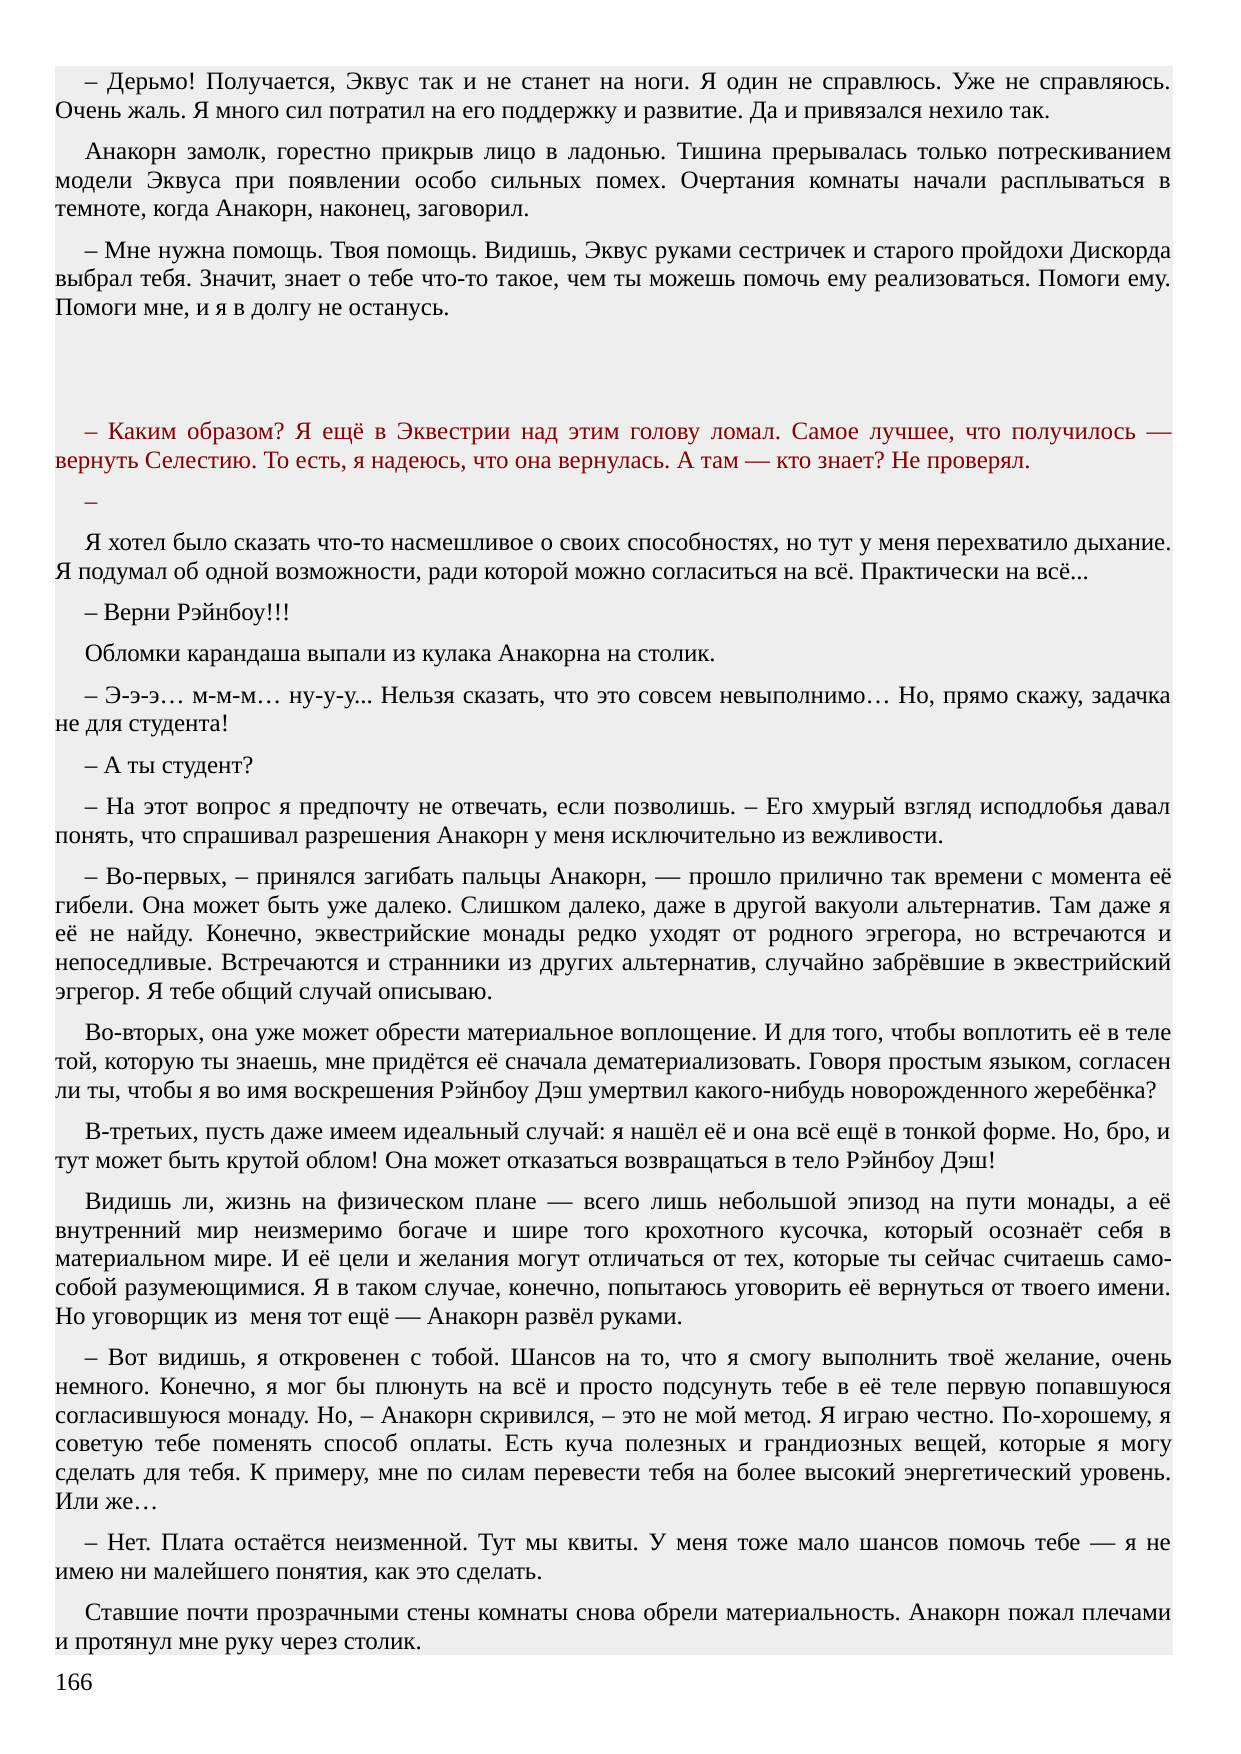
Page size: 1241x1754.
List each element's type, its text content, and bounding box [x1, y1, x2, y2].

text – Вот видишь, я откровенен с тобой. Шансов на то, что я смогу выполнить твоё желание, очень немного. Конечно, я мог бы плюнуть на всё и просто подсунуть тебе в её теле первую попавшуюся согласившуюся монаду. Но, – Анакорн скривился, – это не мой метод. Я играю честно. По-хорошему, я советую тебе поменять способ оплаты. Есть куча полезных и грандиозных вещей, которые я могу сделать для тебя. К примеру, мне по силам перевести тебя на более высокий энергетический уровень. Или же… [55, 1342, 1173, 1515]
text – Мне нужна помощь. Твоя помощь. Видишь, Эквус руками сестричек и старого пройдохи Дискорда выбрал тебя. Значит, знает о тебе что-то такое, чем ты можешь помочь ему реализоваться. Помоги ему. Помоги мне, и я в долгу не останусь. [55, 235, 1173, 321]
text Видишь ли, жизнь на физическом плане — всего лишь небольшой эпизод на пути монады, а её внутренний мир неизмеримо богаче и шире того крохотного кусочка, который осознаёт себя в материальном мире. И её цели и желания могут отличаться от тех, которые ты сейчас считаешь само-собой разумеющимися. Я в таком случае, конечно, попытаюсь уговорить её вернуться от твоего имени. Но уговорщик из меня тот ещё — Анакорн развёл руками. [55, 1186, 1173, 1330]
text – [55, 486, 1173, 515]
text – А ты студент? [55, 750, 1173, 778]
text Анакорн замолк, горестно прикрыв лицо в ладонью. Тишина прерывалась только потрескиванием модели Эквуса при появлении особо сильных помех. Очертания комнаты начали расплываться в темноте, когда Анакорн, наконец, заговорил. [55, 136, 1173, 222]
text – Верни Рэйнбоу!!! [55, 597, 1173, 626]
text В-третьих, пусть даже имеем идеальный случай: я нашёл её и она всё ещё в тонкой форме. Но, бро, и тут может быть крутой облом! Она может отказаться возвращаться в тело Рэйнбоу Дэш! [55, 1116, 1173, 1173]
text Обломки карандаша выпали из кулака Анакорна на столик. [55, 638, 1173, 667]
text – Э-э-э… м-м-м… ну-у-у... Нельзя сказать, что это совсем невыполнимо… Но, прямо скажу, задачка не для студента! [55, 680, 1173, 737]
text – На этот вопрос я предпочту не отвечать, если позволишь. – Его хмурый взгляд исподлобья давал понять, что спрашивал разрешения Анакорн у меня исключительно из вежливости. [55, 791, 1173, 848]
text – Нет. Плата остаётся неизменной. Тут мы квиты. У меня тоже мало шансов помочь тебе — я не имею ни малейшего понятия, как это сделать. [55, 1527, 1173, 1585]
text Я хотел было сказать что-то насмешливое о своих способностях, но тут у меня перехватило дыхание. Я подумал об одной возможности, ради которой можно согласиться на всё. Практически на всё... [55, 527, 1173, 585]
text – Дерьмо! Получается, Эквус так и не станет на ноги. Я один не справлюсь. Уже не справляюсь. Очень жаль. Я много сил потратил на его поддержку и развитие. Да и привязался нехило так. [55, 66, 1173, 123]
text – Во-первых, – принялся загибать пальцы Анакорн, — прошло прилично так времени с момента её гибели. Она может быть уже далеко. Слишком далеко, даже в другой вакуоли альтернатив. Там даже я её не найду. Конечно, эквестрийские монады редко уходят от родного эгрегора, но встречаются и непоседливые. Встречаются и странники из других альтернатив, случайно забрёвшие в эквестрийский эгрегор. Я тебе общий случай описываю. [55, 861, 1173, 1005]
text Во-вторых, она уже может обрести материальное воплощение. И для того, чтобы воплотить её в теле той, которую ты знаешь, мне придётся её сначала дематериализовать. Говоря простым языком, согласен ли ты, чтобы я во имя воскрешения Рэйнбоу Дэш умертвил какого-нибудь новорожденного жеребёнка? [55, 1017, 1173, 1103]
text Ставшие почти прозрачными стены комнаты снова обрели материальность. Анакорн пожал плечами и протянул мне руку через столик. [55, 1597, 1173, 1655]
text – Каким образом? Я ещё в Эквестрии над этим голову ломал. Самое лучшее, что получилось — вернуть Селестию. То есть, я надеюсь, что она вернулась. А там — кто знает? Не проверял. [55, 416, 1173, 473]
